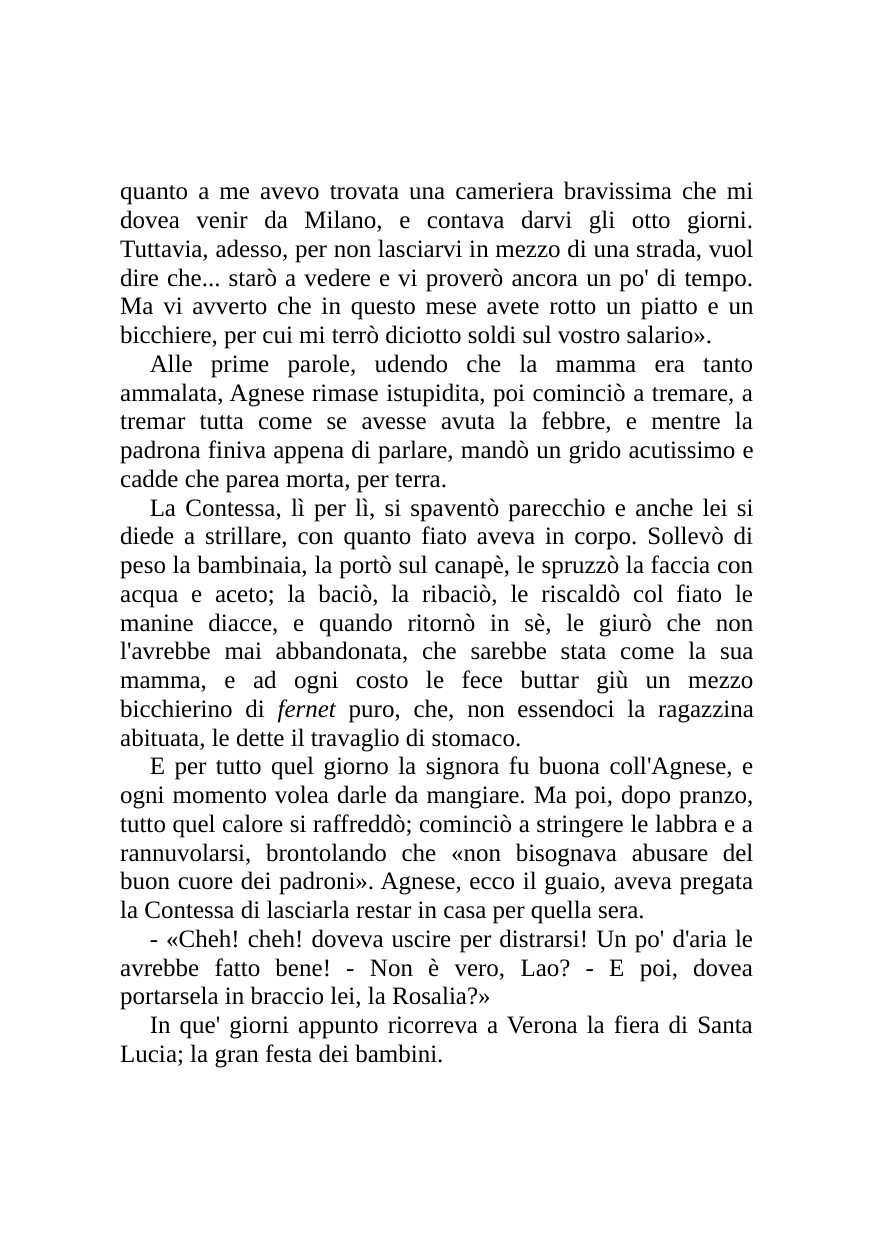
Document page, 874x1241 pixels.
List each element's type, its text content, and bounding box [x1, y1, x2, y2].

text Alle prime parole, udendo che la mamma era tanto ammalata, Agnese rimase istupidita, poi cominciò a tremare, a tremar tutta come se avesse avuta la febbre, e mentre la padrona finiva appena di parlare, mandò un grido acutissimo e cadde che parea morta, per terra. [120, 349, 754, 493]
text E per tutto quel giorno la signora fu buona coll'Agnese, e ogni momento volea darle da mangiare. Ma poi, dopo pranzo, tutto quel calore si raffreddò; cominciò a stringere le labbra e a rannuvolarsi, brontolando che «non bisognava abusare del buon cuore dei padroni». Agnese, ecco il guaio, aveva pregata la Contessa di lasciarla restar in casa per quella sera. [120, 751, 754, 924]
text quanto a me avevo trovata una cameriera bravissima che mi dovea venir da Milano, e contava darvi gli otto giorni. Tuttavia, adesso, per non lasciarvi in mezzo di una strada, vuol dire che... starò a vedere e vi proverò ancora un po' di tempo. Ma vi avverto che in questo mese avete rotto un piatto e un bicchiere, per cui mi terrò diciotto soldi sul vostro salario». [120, 176, 754, 349]
text La Contessa, lì per lì, si spaventò parecchio e anche lei si diede a strillare, con quanto fiato aveva in corpo. Sollevò di peso la bambinaia, la portò sul canapè, le spruzzò la faccia con acqua e aceto; la baciò, la ribaciò, le riscaldò col fiato le manine diacce, e quando ritornò in sè, le giurò che non l'avrebbe mai abbandonata, che sarebbe stata come la sua mamma, e ad ogni costo le fece buttar giù un mezzo bicchierino di fernet puro, che, non essendoci la ragazzina abituata, le dette il travaglio di stomaco. [120, 493, 754, 751]
text - «Cheh! cheh! doveva uscire per distrarsi! Un po' d'aria le avrebbe fatto bene! - Non è vero, Lao? - E poi, dovea portarsela in braccio lei, la Rosalia?» [120, 924, 754, 1010]
text In que' giorni appunto ricorreva a Verona la fiera di Santa Lucia; la gran festa dei bambini. [120, 1010, 754, 1068]
